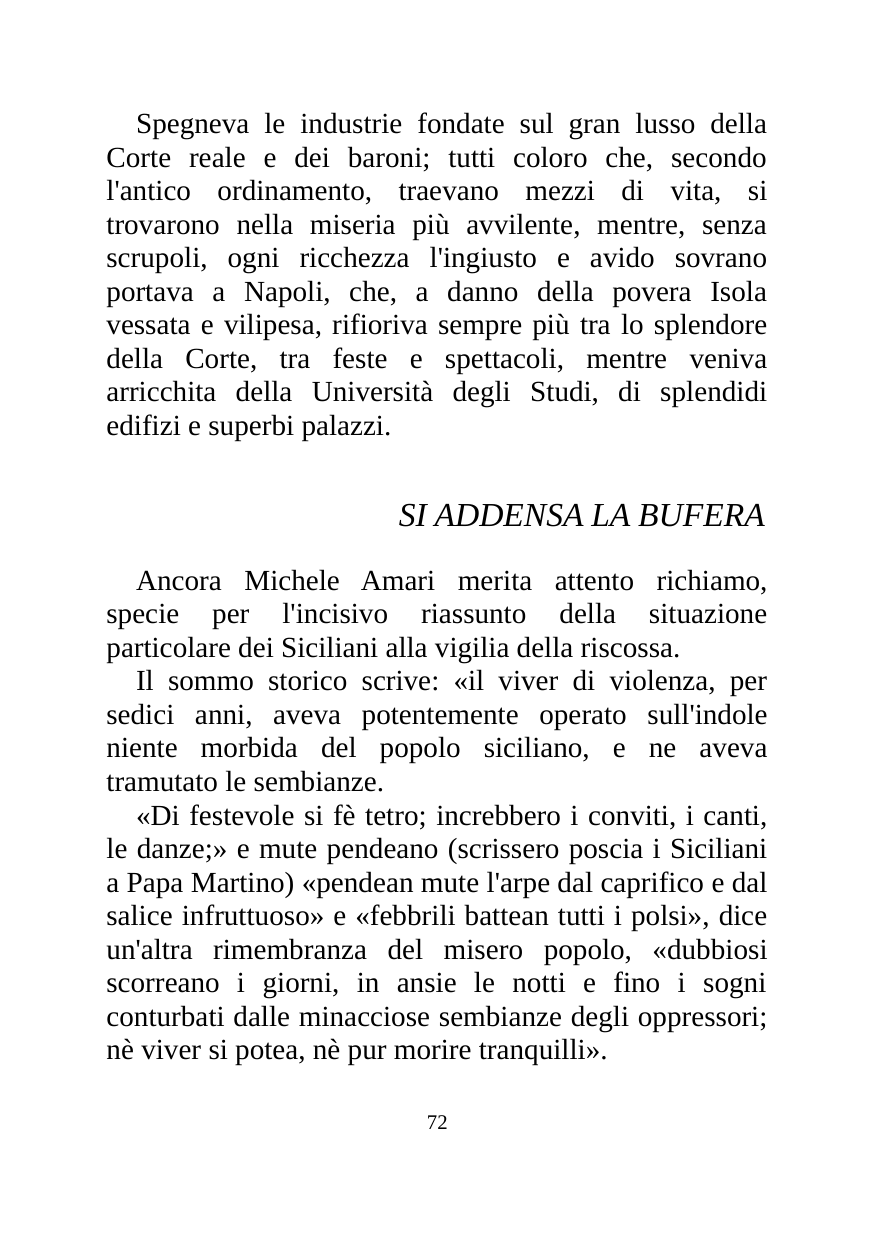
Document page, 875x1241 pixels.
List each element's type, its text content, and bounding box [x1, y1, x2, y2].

text Spegneva le industrie fondate sul gran lusso della Corte reale e dei baroni; tutti coloro che, secondo l'antico ordinamento, traevano mezzi di vita, si trovarono nella miseria più avvilente, mentre, senza scrupoli, ogni ricchezza l'ingiusto e avido sovrano portava a Napoli, che, a danno della povera Isola vessata e vilipesa, rifioriva sempre più tra lo splendore della Corte, tra feste e spettacoli, mentre veniva arricchita della Università degli Studi, di splendidi edifizi e superbi palazzi. [106, 106, 768, 442]
text Ancora Michele Amari merita attento richiamo, specie per l'incisivo riassunto della situazione particolare dei Siciliani alla vigilia della riscossa. [106, 563, 768, 663]
text «Di festevole si fè tetro; increbbero i conviti, i canti, le danze;» e mute pendeano (scrissero poscia i Siciliani a Papa Martino) «pendean mute l'arpe dal caprifico e dal salice infruttuoso» e «febbrili battean tutti i polsi», dice un'altra rimembranza del misero popolo, «dubbiosi scorreano i giorni, in ansie le notti e fino i sogni conturbati dalle minacciose sembianze degli oppressori; nè viver si potea, nè pur morire tranquilli». [106, 798, 768, 1066]
subtitle SI ADDENSA LA BUFERA [106, 495, 768, 533]
text Il sommo storico scrive: «il viver di violenza, per sedici anni, aveva potentemente operato sull'indole niente morbida del popolo siciliano, e ne aveva tramutato le sembianze. [106, 663, 768, 798]
